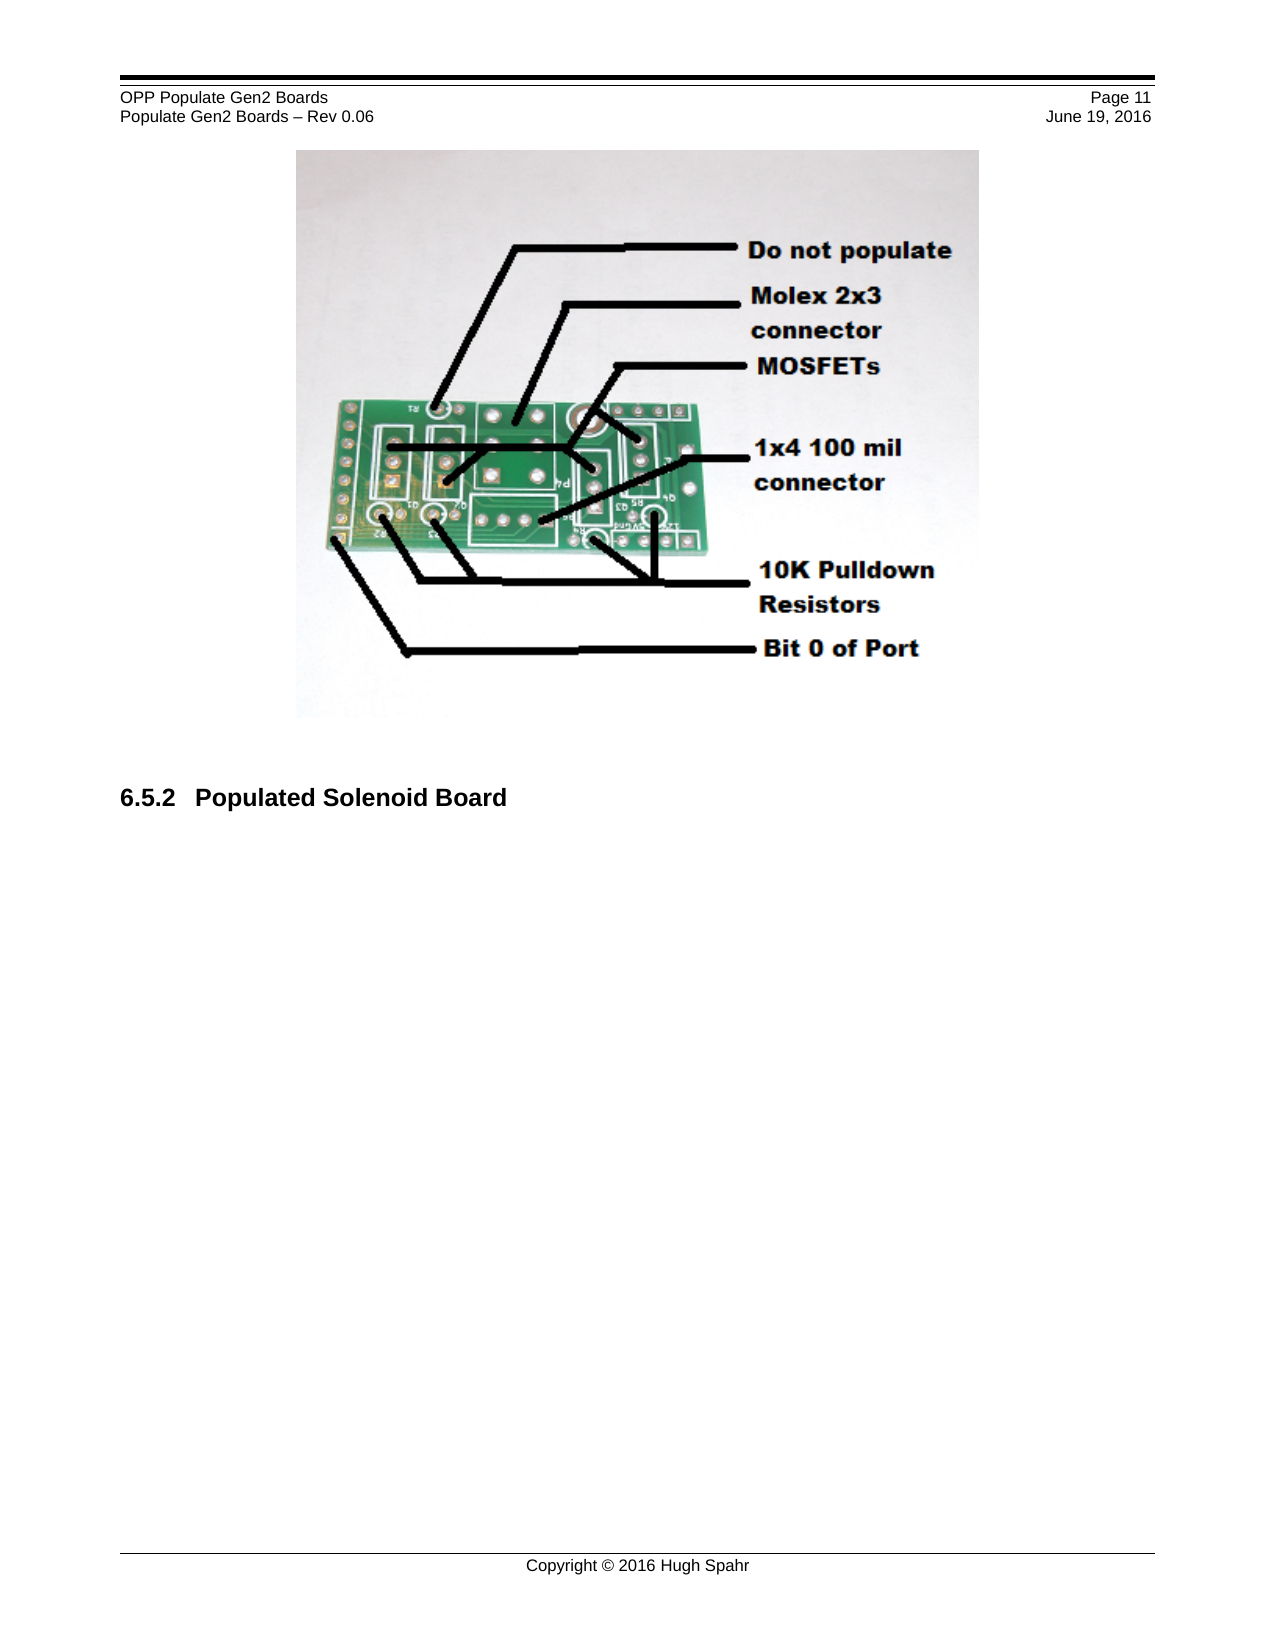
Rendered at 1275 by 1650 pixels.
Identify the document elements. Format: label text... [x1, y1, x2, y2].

picture [296, 150, 979, 718]
subtitle Populated Solenoid Board [120, 783, 1155, 812]
